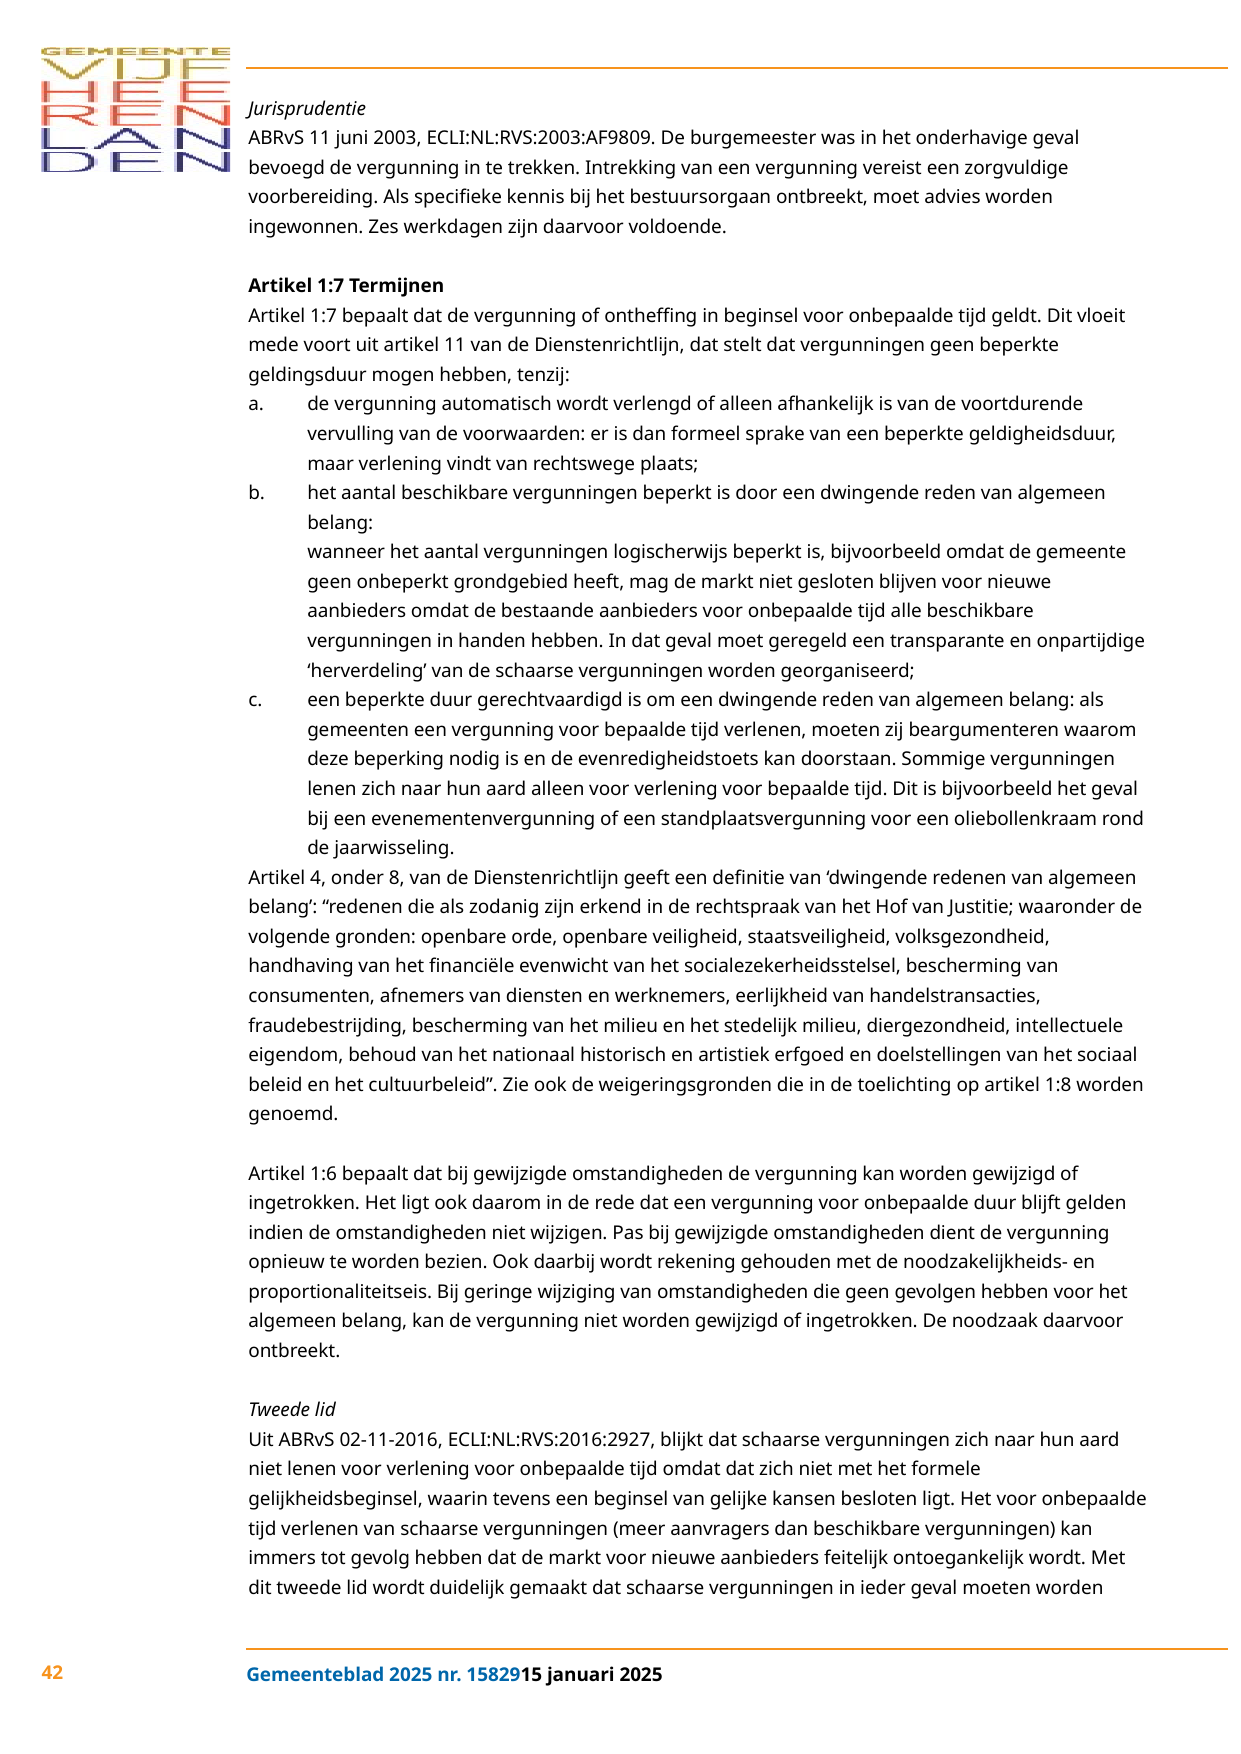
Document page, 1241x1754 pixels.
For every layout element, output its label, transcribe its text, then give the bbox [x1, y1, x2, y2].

text Tweede lid [248, 1396, 1152, 1422]
list wanneer het aantal vergunningen logischerwijs beperkt is, bijvoorbeeld omdat de gemeente geen onbeperkt grondgebied heeft, mag de markt niet gesloten blijven voor nieuwe aanbieders omdat de bestaande aanbieders voor onbepaalde tijd alle beschikbare vergunningen in handen hebben. In dat geval moet geregeld een transparante en onpartijdige ‘herverdeling’ van de schaarse vergunningen worden georganiseerd; [248, 538, 1152, 683]
text Artikel 1:7 Termijnen [248, 272, 1152, 298]
text Artikel 4, onder 8, van de Dienstenrichtlijn geeft een definitie van ‘dwingende redenen van algemeen belang’: “redenen die als zodanig zijn erkend in de rechtspraak van het Hof van Justitie; waaronder de volgende gronden: openbare orde, openbare veiligheid, staatsveiligheid, volksgezondheid, handhaving van het financiële evenwicht van het socialezekerheidsstelsel, bescherming van consumenten, afnemers van diensten en werknemers, eerlijkheid van handelstransacties, fraudebestrijding, bescherming van het milieu en het stedelijk milieu, diergezondheid, intellectuele eigendom, behoud van het nationaal historisch en artistiek erfgoed en doelstellingen van het sociaal beleid en het cultuurbeleid”. Zie ook de weigeringsgronden die in de toelichting op artikel 1:8 worden genoemd. [248, 864, 1152, 1126]
text Artikel 1:6 bepaalt dat bij gewijzigde omstandigheden de vergunning kan worden gewijzigd of ingetrokken. Het ligt ook daarom in de rede dat een vergunning voor onbepaalde duur blijft gelden indien de omstandigheden niet wijzigen. Pas bij gewijzigde omstandigheden dient de vergunning opnieuw te worden bezien. Ook daarbij wordt rekening gehouden met de noodzakelijkheids- en proportionaliteitseis. Bij geringe wijziging van omstandigheden die geen gevolgen hebben voor het algemeen belang, kan de vergunning niet worden gewijzigd of ingetrokken. De noodzaak daarvoor ontbreekt. [248, 1160, 1152, 1363]
text ABRvS 11 juni 2003, ECLI:NL:RVS:2003:AF9809. De burgemeester was in het onderhavige geval bevoegd de vergunning in te trekken. Intrekking van een vergunning vereist een zorgvuldige voorbereiding. Als specifieke kennis bij het bestuursorgaan ontbreekt, moet advies worden ingewonnen. Zes werkdagen zijn daarvoor voldoende. [248, 124, 1152, 239]
picture [41, 47, 231, 172]
text Jurisprudentie [248, 95, 1152, 121]
text Artikel 1:7 bepaalt dat de vergunning of ontheffing in beginsel voor onbepaalde tijd geldt. Dit vloeit mede voort uit artikel 11 van de Dienstenrichtlijn, dat stelt dat vergunningen geen beperkte geldingsduur mogen hebben, tenzij: [248, 302, 1152, 387]
list het aantal beschikbare vergunningen beperkt is door een dwingende reden van algemeen belang: [248, 479, 1152, 535]
list de vergunning automatisch wordt verlengd of alleen afhankelijk is van de voortdurende vervulling van de voorwaarden: er is dan formeel sprake van een beperkte geldigheidsduur, maar verlening vindt van rechtswege plaats; [248, 391, 1152, 476]
list een beperkte duur gerechtvaardigd is om een dwingende reden van algemeen belang: als gemeenten een vergunning voor bepaalde tijd verlenen, moeten zij beargumenteren waarom deze beperking nodig is en de evenredigheidstoets kan doorstaan. Sommige vergunningen lenen zich naar hun aard alleen voor verlening voor bepaalde tijd. Dit is bijvoorbeeld het geval bij een evenementenvergunning of een standplaatsvergunning voor een oliebollenkraam rond de jaarwisseling. [248, 686, 1152, 860]
text Uit ABRvS 02-11-2016, ECLI:NL:RVS:2016:2927, blijkt dat schaarse vergunningen zich naar hun aard niet lenen voor verlening voor onbepaalde tijd omdat dat zich niet met het formele gelijkheidsbeginsel, waarin tevens een beginsel van gelijke kansen besloten ligt. Het voor onbepaalde tijd verlenen van schaarse vergunningen (meer aanvragers dan beschikbare vergunningen) kan immers tot gevolg hebben dat de markt voor nieuwe aanbieders feitelijk ontoegankelijk wordt. Met dit tweede lid wordt duidelijk gemaakt dat schaarse vergunningen in ieder geval moeten worden [248, 1426, 1152, 1600]
